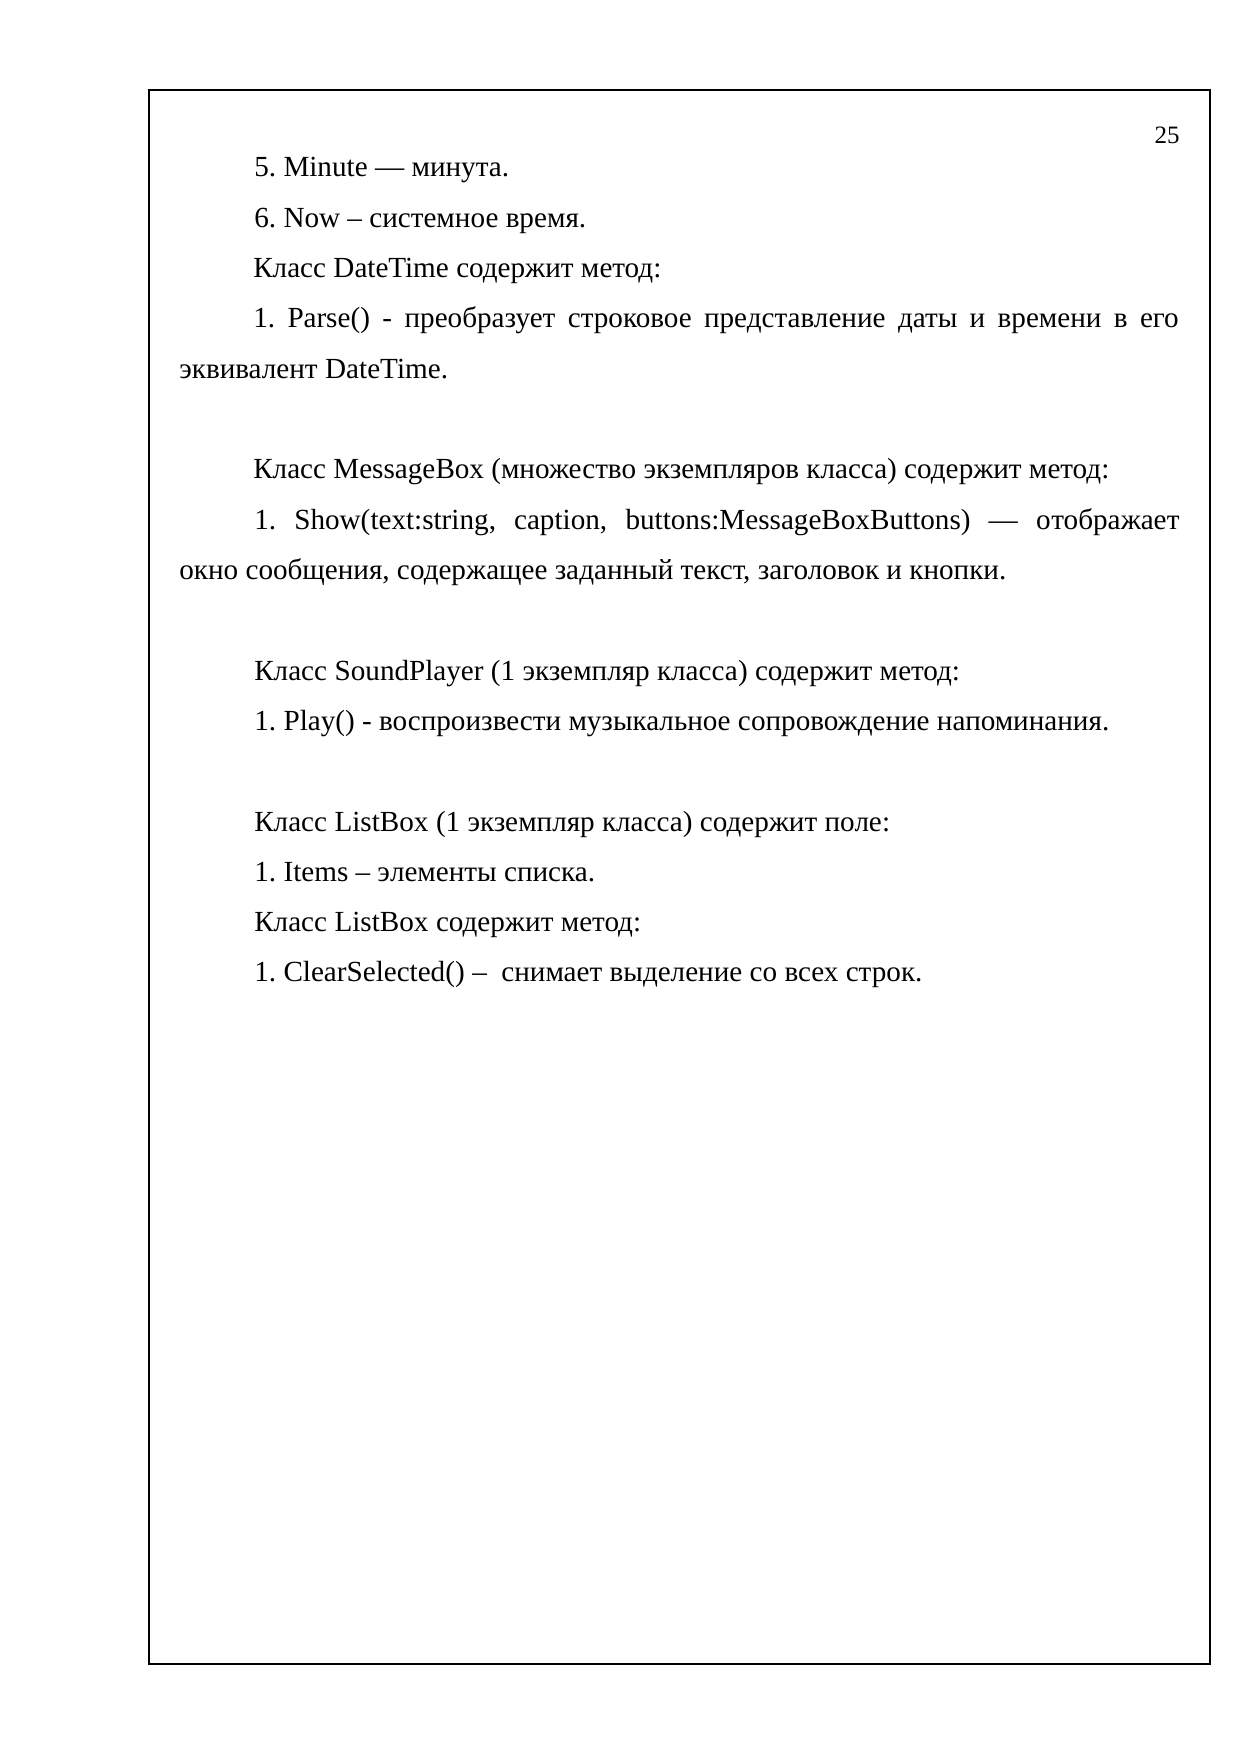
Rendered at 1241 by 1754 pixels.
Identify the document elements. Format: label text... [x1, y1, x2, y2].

text 1. Parse() - преобразует строковое представление даты и времени в его эквивалент DateTime. [179, 301, 1179, 384]
text 1. Items – элементы списка. [179, 854, 1179, 887]
text Класс DateTime содержит метод: [179, 250, 1179, 284]
text 1. Show(text:string, сaption, buttons:MessageBoxButtons) — отображает окно сообщения, содержащее заданный текст, заголовок и кнопки. [179, 502, 1179, 586]
text Класс ListBox содержит метод: [179, 904, 1179, 938]
text 1. ClearSelected() – снимает выделение со всех строк. [179, 954, 1179, 988]
text 5. Minute — минута. [179, 149, 1179, 183]
text Класс SoundPlayer (1 экземпляр класса) cодержит метод: [179, 653, 1179, 686]
text Класс MessageBox (множество экземпляров класса) содержит метод: [179, 451, 1179, 485]
text 1. Play() - воспроизвести музыкальное сопровождение напоминания. [179, 703, 1179, 737]
text Класс ListBox (1 экземпляр класса) содержит поле: [179, 804, 1179, 837]
text 6. Now – системное время. [179, 200, 1179, 233]
